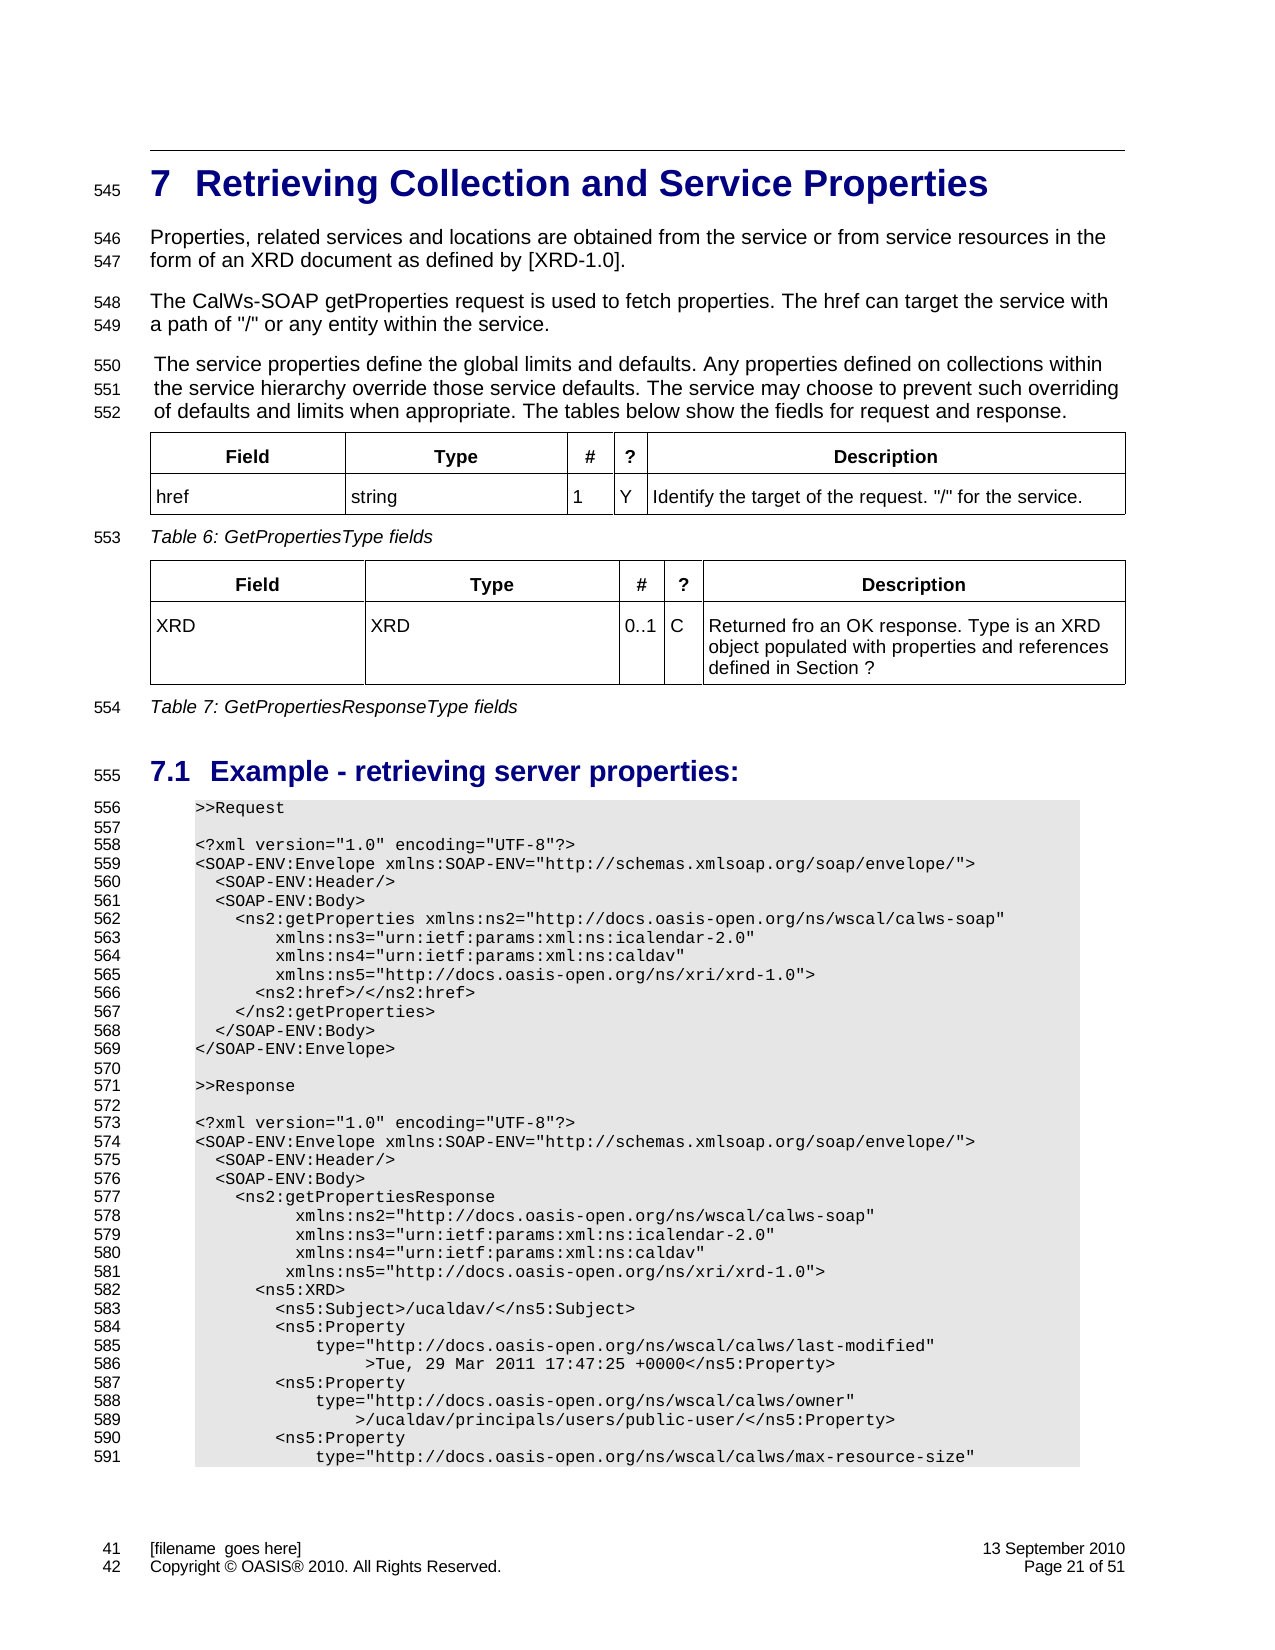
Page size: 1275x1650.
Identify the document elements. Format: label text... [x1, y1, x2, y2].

table_cell Identify the target of the request. "/" for the service. [648, 474, 1125, 514]
text >Tue, 29 Mar 2011 17:47:25 +0000</ns5:Property> [195, 1356, 1080, 1375]
table_cell Returned fro an OK response. Type is an XRD object populated with properties and references defined in Section ? [704, 602, 1125, 684]
table_cell XRD [151, 602, 364, 684]
table_cell 1 [568, 474, 613, 514]
text type="http://docs.oasis-open.org/ns/wscal/calws/max-resource-size" [195, 1449, 1080, 1467]
table_header # [620, 561, 664, 601]
text xmlns:ns4="urn:ietf:params:xml:ns:caldav" [195, 948, 1080, 967]
text <SOAP-ENV:Body> [195, 893, 1080, 911]
table_header ? [665, 561, 702, 601]
text <SOAP-ENV:Header/> [195, 1152, 1080, 1171]
table_header Field [151, 561, 364, 601]
text type="http://docs.oasis-open.org/ns/wscal/calws/owner" [195, 1393, 1080, 1412]
text >>Request [195, 800, 1080, 818]
table_cell string [346, 474, 567, 514]
table_header Description [648, 433, 1125, 473]
text xmlns:ns5="http://docs.oasis-open.org/ns/xri/xrd-1.0"> [195, 1263, 1080, 1282]
text Properties, related services and locations are obtained from the service or from service resources in the form of an XRD document as defined by [XRD-1.0]. [150, 225, 1125, 272]
text </ns2:getProperties> [195, 1004, 1080, 1022]
subtitle Retrieving Collection and Service Properties [150, 151, 1125, 204]
text <ns5:Property [195, 1430, 1080, 1449]
text <ns5:Property [195, 1375, 1080, 1393]
subtitle Example - retrieving server properties: [150, 755, 1125, 787]
table_header # [568, 433, 613, 473]
text xmlns:ns5="http://docs.oasis-open.org/ns/xri/xrd-1.0"> [195, 967, 1080, 985]
text <SOAP-ENV:Envelope xmlns:SOAP-ENV="http://schemas.xmlsoap.org/soap/envelope/"> [195, 856, 1080, 874]
table_header ? [615, 433, 647, 473]
text <SOAP-ENV:Header/> [195, 874, 1080, 893]
text <?xml version="1.0" encoding="UTF-8"?> [195, 1115, 1080, 1134]
text <ns2:getProperties xmlns:ns2="http://docs.oasis-open.org/ns/wscal/calws-soap" [195, 911, 1080, 930]
text The CalWs-SOAP getProperties request is used to fetch properties. The href can target the service with a path of "/" or any entity within the service. [150, 289, 1125, 336]
table_cell C [665, 602, 702, 684]
table_header Type [366, 561, 619, 601]
table_cell Y [615, 474, 647, 514]
table_header Field [151, 433, 345, 473]
text >>Response [195, 1078, 1080, 1097]
text <ns5:Subject>/ucaldav/</ns5:Subject> [195, 1301, 1080, 1319]
text <?xml version="1.0" encoding="UTF-8"?> [195, 837, 1080, 856]
text <ns2:getPropertiesResponse [195, 1189, 1080, 1208]
table_header Type [346, 433, 567, 473]
text xmlns:ns4="urn:ietf:params:xml:ns:caldav" [195, 1245, 1080, 1263]
text <ns5:Property [195, 1319, 1080, 1338]
text Table 7: GetPropertiesResponseType fields [150, 696, 1125, 717]
table_header Description [704, 561, 1125, 601]
text <ns2:href>/</ns2:href> [195, 985, 1080, 1004]
text xmlns:ns3="urn:ietf:params:xml:ns:icalendar-2.0" [195, 930, 1080, 948]
text The service properties define the global limits and defaults. Any properties defined on collections within the service hierarchy override those service defaults. The service may choose to prevent such overriding of defaults and limits when appropriate. The tables below show the fiedls for request and response. [154, 353, 1125, 423]
table_cell 0..1 [620, 602, 664, 684]
table_cell XRD [366, 602, 619, 684]
text </SOAP-ENV:Envelope> [195, 1041, 1080, 1059]
text <SOAP-ENV:Envelope xmlns:SOAP-ENV="http://schemas.xmlsoap.org/soap/envelope/"> [195, 1134, 1080, 1152]
text xmlns:ns2="http://docs.oasis-open.org/ns/wscal/calws-soap" [195, 1208, 1080, 1226]
text type="http://docs.oasis-open.org/ns/wscal/calws/last-modified" [195, 1338, 1080, 1356]
table_cell href [151, 474, 345, 514]
text xmlns:ns3="urn:ietf:params:xml:ns:icalendar-2.0" [195, 1226, 1080, 1245]
text Table 6: GetPropertiesType fields [150, 526, 1125, 547]
text <ns5:XRD> [195, 1282, 1080, 1301]
text >/ucaldav/principals/users/public-user/</ns5:Property> [195, 1412, 1080, 1430]
text <SOAP-ENV:Body> [195, 1171, 1080, 1189]
text </SOAP-ENV:Body> [195, 1022, 1080, 1041]
